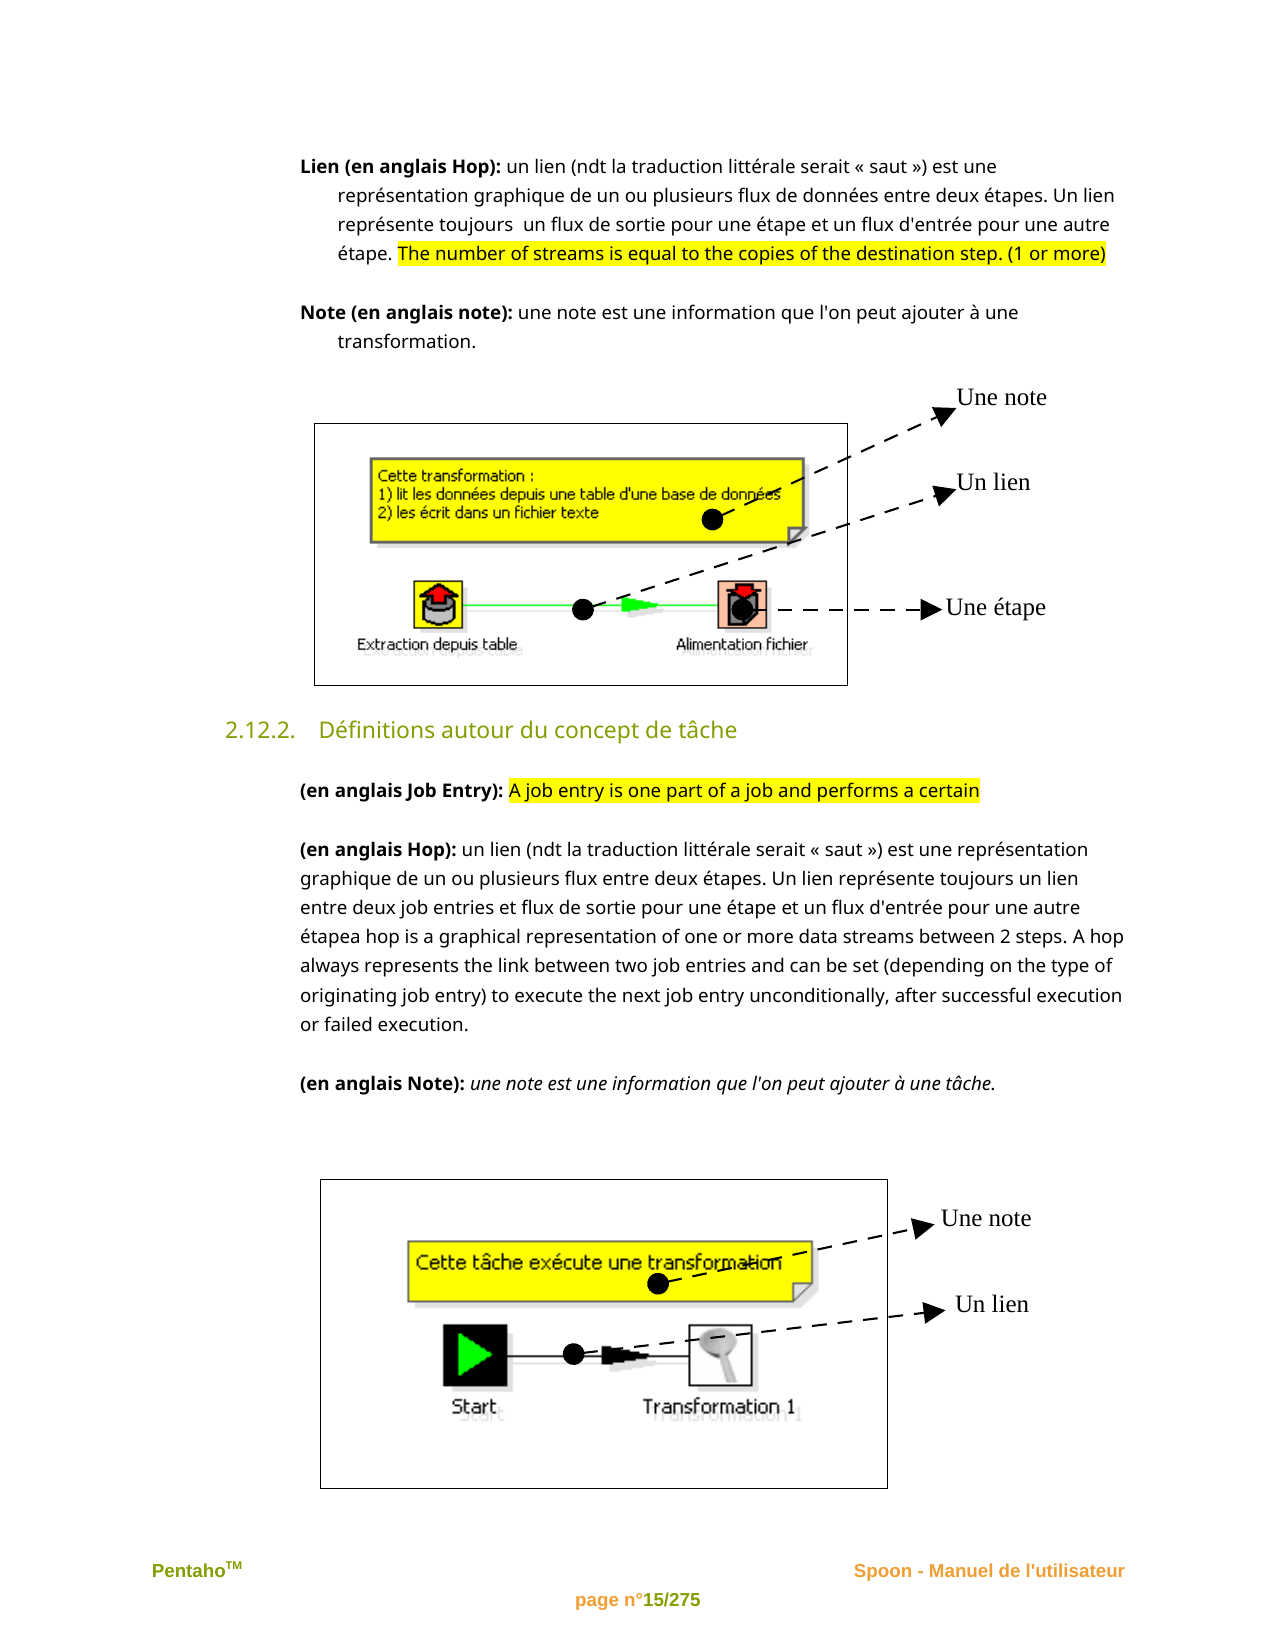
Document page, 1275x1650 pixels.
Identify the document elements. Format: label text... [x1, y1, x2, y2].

picture [315, 424, 847, 685]
text Lien (en anglais Hop): un lien (ndt la traduction littérale serait « saut ») est une représentation graphique de un ou plusieurs flux de données entre deux étapes. Un lien représente toujours un flux de sortie pour une étape et un flux d'entrée pour une autre étape. The number of streams is equal to the copies of the destination step. (1 or more) [300, 150, 1125, 267]
text (en anglais Note): une note est une information que l'on peut ajouter à une tâche. [300, 1067, 1125, 1096]
text Note (en anglais note): une note est une information que l'on peut ajouter à une transformation. [300, 296, 1125, 354]
text (en anglais Job Entry): A job entry is one part of a job and performs a certain [300, 774, 1125, 803]
picture [321, 1180, 887, 1487]
text (en anglais Hop): un lien (ndt la traduction littérale serait « saut ») est une représentation graphique de un ou plusieurs flux entre deux étapes. Un lien représente toujours un lien entre deux job entries et flux de sortie pour une étape et un flux d'entrée pour une autre étapea hop is a graphical representation of one or more data streams between 2 steps. A hop always represents the link between two job entries and can be set (depending on the type of originating job entry) to execute the next job entry unconditionally, after successful execution or failed execution. [300, 833, 1125, 1037]
subtitle Définitions autour du concept de tâche [225, 384, 1125, 745]
